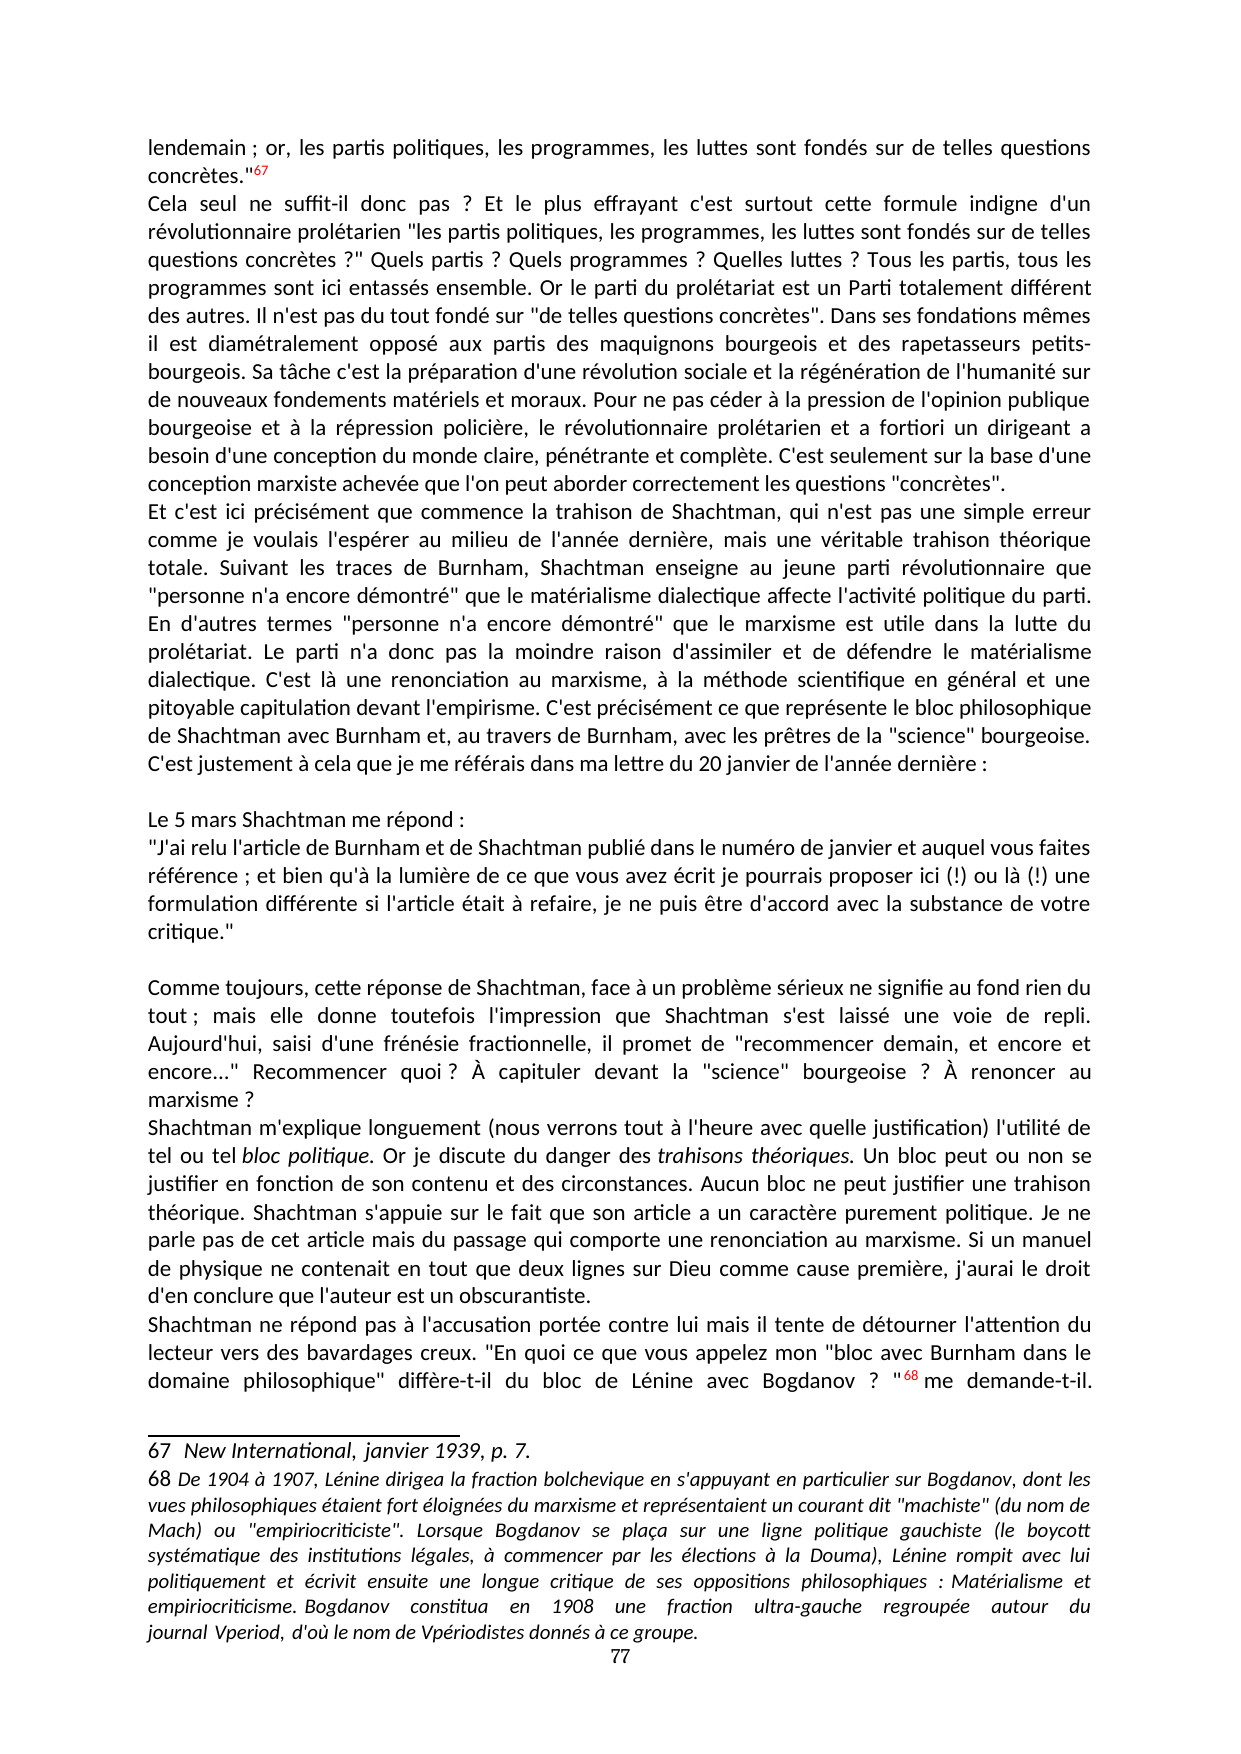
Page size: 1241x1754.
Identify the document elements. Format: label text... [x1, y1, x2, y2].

text lendemain ; or, les partis politiques, les programmes, les luttes sont fondés sur de telles questions concrètes." [148, 133, 1093, 189]
text De 1904 à 1907, Lénine dirigea la fraction bolchevique en s'appuyant en particulier sur Bogdanov, dont les vues philosophiques étaient fort éloignées du marxisme et représentaient un courant dit "machiste" (du nom de Mach) ou "empiriocriticiste". Lorsque Bogdanov se plaça sur une ligne politique gauchiste (le boycott systématique des institutions légales, à commencer par les élections à la Douma), Lénine rompit avec lui politiquement et écrivit ensuite une longue critique de ses oppositions philosophiques : Matérialisme et empiriocriticisme. Bogdanov constitua en 1908 une fraction ultra-gauche regroupée autour du journal Vperiod, d'où le nom de Vpériodistes donnés à ce groupe. [148, 1464, 1093, 1644]
text "J'ai relu l'article de Burnham et de Shachtman publié dans le numéro de janvier et auquel vous faites référence ; et bien qu'à la lumière de ce que vous avez écrit je pourrais proposer ici (!) ou là (!) une formulation différente si l'article était à refaire, je ne puis être d'accord avec la substance de votre critique." [148, 833, 1093, 945]
text Shachtman m'explique longuement (nous verrons tout à l'heure avec quelle justification) l'utilité de tel ou tel bloc politique. Or je discute du danger des trahisons théoriques. Un bloc peut ou non se justifier en fonction de son contenu et des circonstances. Aucun bloc ne peut justifier une trahison théorique. Shachtman s'appuie sur le fait que son article a un caractère purement politique. Je ne parle pas de cet article mais du passage qui comporte une renonciation au marxisme. Si un manuel de physique ne contenait en tout que deux lignes sur Dieu comme cause première, j'aurai le droit d'en conclure que l'auteur est un obscurantiste. [148, 1113, 1093, 1310]
text Comme toujours, cette réponse de Shachtman, face à un problème sérieux ne signifie au fond rien du tout ; mais elle donne toutefois l'impression que Shachtman s'est laissé une voie de repli. Aujourd'hui, saisi d'une frénésie fractionnelle, il promet de "recommencer demain, et encore et encore..." Recommencer quoi ? À capituler devant la "science" bourgeoise ? À renoncer au marxisme ? [148, 973, 1093, 1113]
text Et c'est ici précisément que commence la trahison de Shachtman, qui n'est pas une simple erreur comme je voulais l'espérer au milieu de l'année dernière, mais une véritable trahison théorique totale. Suivant les traces de Burnham, Shachtman enseigne au jeune parti révolutionnaire que "personne n'a encore démontré" que le matérialisme dialectique affecte l'activité politique du parti. En d'autres termes "personne n'a encore démontré" que le marxisme est utile dans la lutte du prolétariat. Le parti n'a donc pas la moindre raison d'assimiler et de défendre le matérialisme dialectique. C'est là une renonciation au marxisme, à la méthode scientifique en général et une pitoyable capitulation devant l'empirisme. C'est précisément ce que représente le bloc philosophique de Shachtman avec Burnham et, au travers de Burnham, avec les prêtres de la "science" bourgeoise. C'est justement à cela que je me référais dans ma lettre du 20 janvier de l'année dernière : [148, 497, 1093, 777]
text Shachtman ne répond pas à l'accusation portée contre lui mais il tente de détourner l'attention du lecteur vers des bavardages creux. "En quoi ce que vous appelez mon "bloc avec Burnham dans le domaine philosophique" diffère-t-il du bloc de Lénine avec Bogdanov ? " me demande-t-il. [148, 1310, 1093, 1394]
text New International, janvier 1939, p. 7. [148, 1436, 1093, 1464]
text Cela seul ne suffit-il donc pas ? Et le plus effrayant c'est surtout cette formule indigne d'un révolutionnaire prolétarien "les partis politiques, les programmes, les luttes sont fondés sur de telles questions concrètes ?" Quels partis ? Quels programmes ? Quelles luttes ? Tous les partis, tous les programmes sont ici entassés ensemble. Or le parti du prolétariat est un Parti totalement différent des autres. Il n'est pas du tout fondé sur "de telles questions concrètes". Dans ses fondations mêmes il est diamétralement opposé aux partis des maquignons bourgeois et des rapetasseurs petits-bourgeois. Sa tâche c'est la préparation d'une révolution sociale et la régénération de l'humanité sur de nouveaux fondements matériels et moraux. Pour ne pas céder à la pression de l'opinion publique bourgeoise et à la répression policière, le révolutionnaire prolétarien et a fortiori un dirigeant a besoin d'une conception du monde claire, pénétrante et complète. C'est seulement sur la base d'une conception marxiste achevée que l'on peut aborder correctement les questions "concrètes". [148, 189, 1093, 497]
text Le 5 mars Shachtman me répond : [148, 805, 1093, 833]
